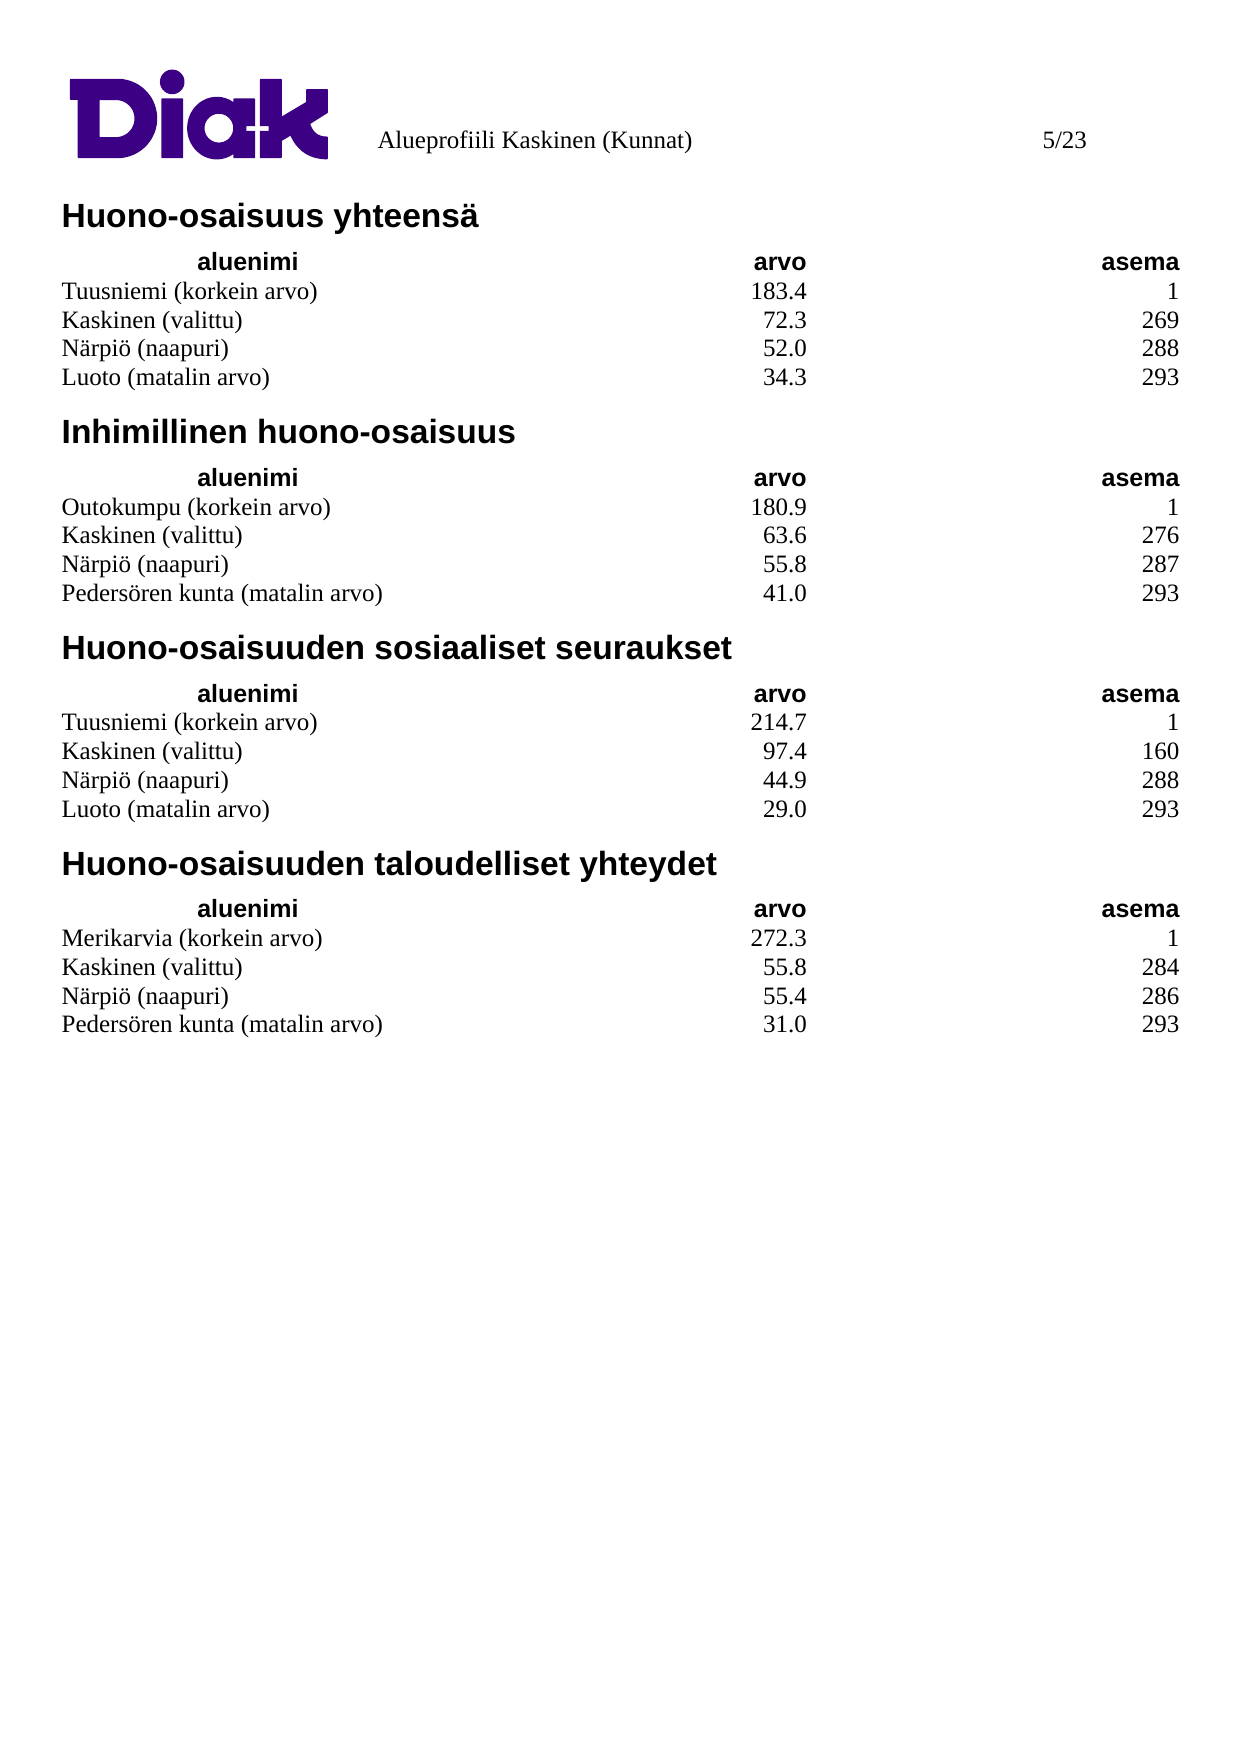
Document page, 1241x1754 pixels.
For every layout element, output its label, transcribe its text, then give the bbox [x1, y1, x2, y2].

table_cell 55.8 [434, 549, 806, 578]
subtitle Huono-osaisuus yhteensä [61, 196, 1179, 235]
table_header aluenimi [61, 679, 434, 707]
table_cell Kaskinen (valittu) [61, 305, 434, 333]
table_cell 1 [806, 276, 1179, 305]
table_cell 288 [806, 334, 1179, 362]
table_cell Luoto (matalin arvo) [61, 794, 434, 822]
table_cell Pedersören kunta (matalin arvo) [61, 1010, 434, 1038]
table_cell 286 [806, 981, 1179, 1009]
table_cell 97.4 [434, 736, 806, 765]
table_cell 72.3 [434, 305, 806, 333]
table_cell 183.4 [434, 276, 806, 305]
table_cell 55.4 [434, 981, 806, 1009]
table_cell Närpiö (naapuri) [61, 765, 434, 794]
table_header asema [806, 247, 1179, 276]
table_cell Pedersören kunta (matalin arvo) [61, 578, 434, 607]
table_cell Närpiö (naapuri) [61, 981, 434, 1009]
table_cell 214.7 [434, 708, 806, 736]
table_cell 180.9 [434, 492, 806, 521]
table_cell 63.6 [434, 521, 806, 549]
table_header arvo [434, 679, 806, 707]
table_cell Kaskinen (valittu) [61, 521, 434, 549]
table_header asema [806, 679, 1179, 707]
table_header asema [806, 463, 1179, 492]
table_cell 55.8 [434, 952, 806, 981]
table_cell 1 [806, 492, 1179, 521]
table_cell Luoto (matalin arvo) [61, 362, 434, 391]
table_cell 284 [806, 952, 1179, 981]
table_cell Tuusniemi (korkein arvo) [61, 708, 434, 736]
table_cell 288 [806, 765, 1179, 794]
table_cell 293 [806, 578, 1179, 607]
subtitle Huono-osaisuuden sosiaaliset seuraukset [61, 628, 1179, 666]
table_cell 269 [806, 305, 1179, 333]
table_cell Närpiö (naapuri) [61, 549, 434, 578]
table_cell Tuusniemi (korkein arvo) [61, 276, 434, 305]
table_cell 287 [806, 549, 1179, 578]
table_cell Merikarvia (korkein arvo) [61, 923, 434, 952]
table_cell 293 [806, 794, 1179, 822]
table_cell Närpiö (naapuri) [61, 334, 434, 362]
table_cell Kaskinen (valittu) [61, 736, 434, 765]
table_header asema [806, 895, 1179, 923]
table_header aluenimi [61, 895, 434, 923]
table_header aluenimi [61, 463, 434, 492]
table_cell 31.0 [434, 1010, 806, 1038]
table_cell 1 [806, 923, 1179, 952]
table_header arvo [434, 247, 806, 276]
table_cell 1 [806, 708, 1179, 736]
table_cell 41.0 [434, 578, 806, 607]
table_header arvo [434, 463, 806, 492]
table_cell 293 [806, 362, 1179, 391]
table_cell Outokumpu (korkein arvo) [61, 492, 434, 521]
table_header aluenimi [61, 247, 434, 276]
table_cell 52.0 [434, 334, 806, 362]
table_header arvo [434, 895, 806, 923]
table_cell 293 [806, 1010, 1179, 1038]
table_cell 272.3 [434, 923, 806, 952]
table_cell Kaskinen (valittu) [61, 952, 434, 981]
table_cell 160 [806, 736, 1179, 765]
subtitle Inhimillinen huono-osaisuus [61, 412, 1179, 451]
table_cell 34.3 [434, 362, 806, 391]
table_cell 276 [806, 521, 1179, 549]
table_cell 29.0 [434, 794, 806, 822]
subtitle Huono-osaisuuden taloudelliset yhteydet [61, 843, 1179, 882]
table_cell 44.9 [434, 765, 806, 794]
